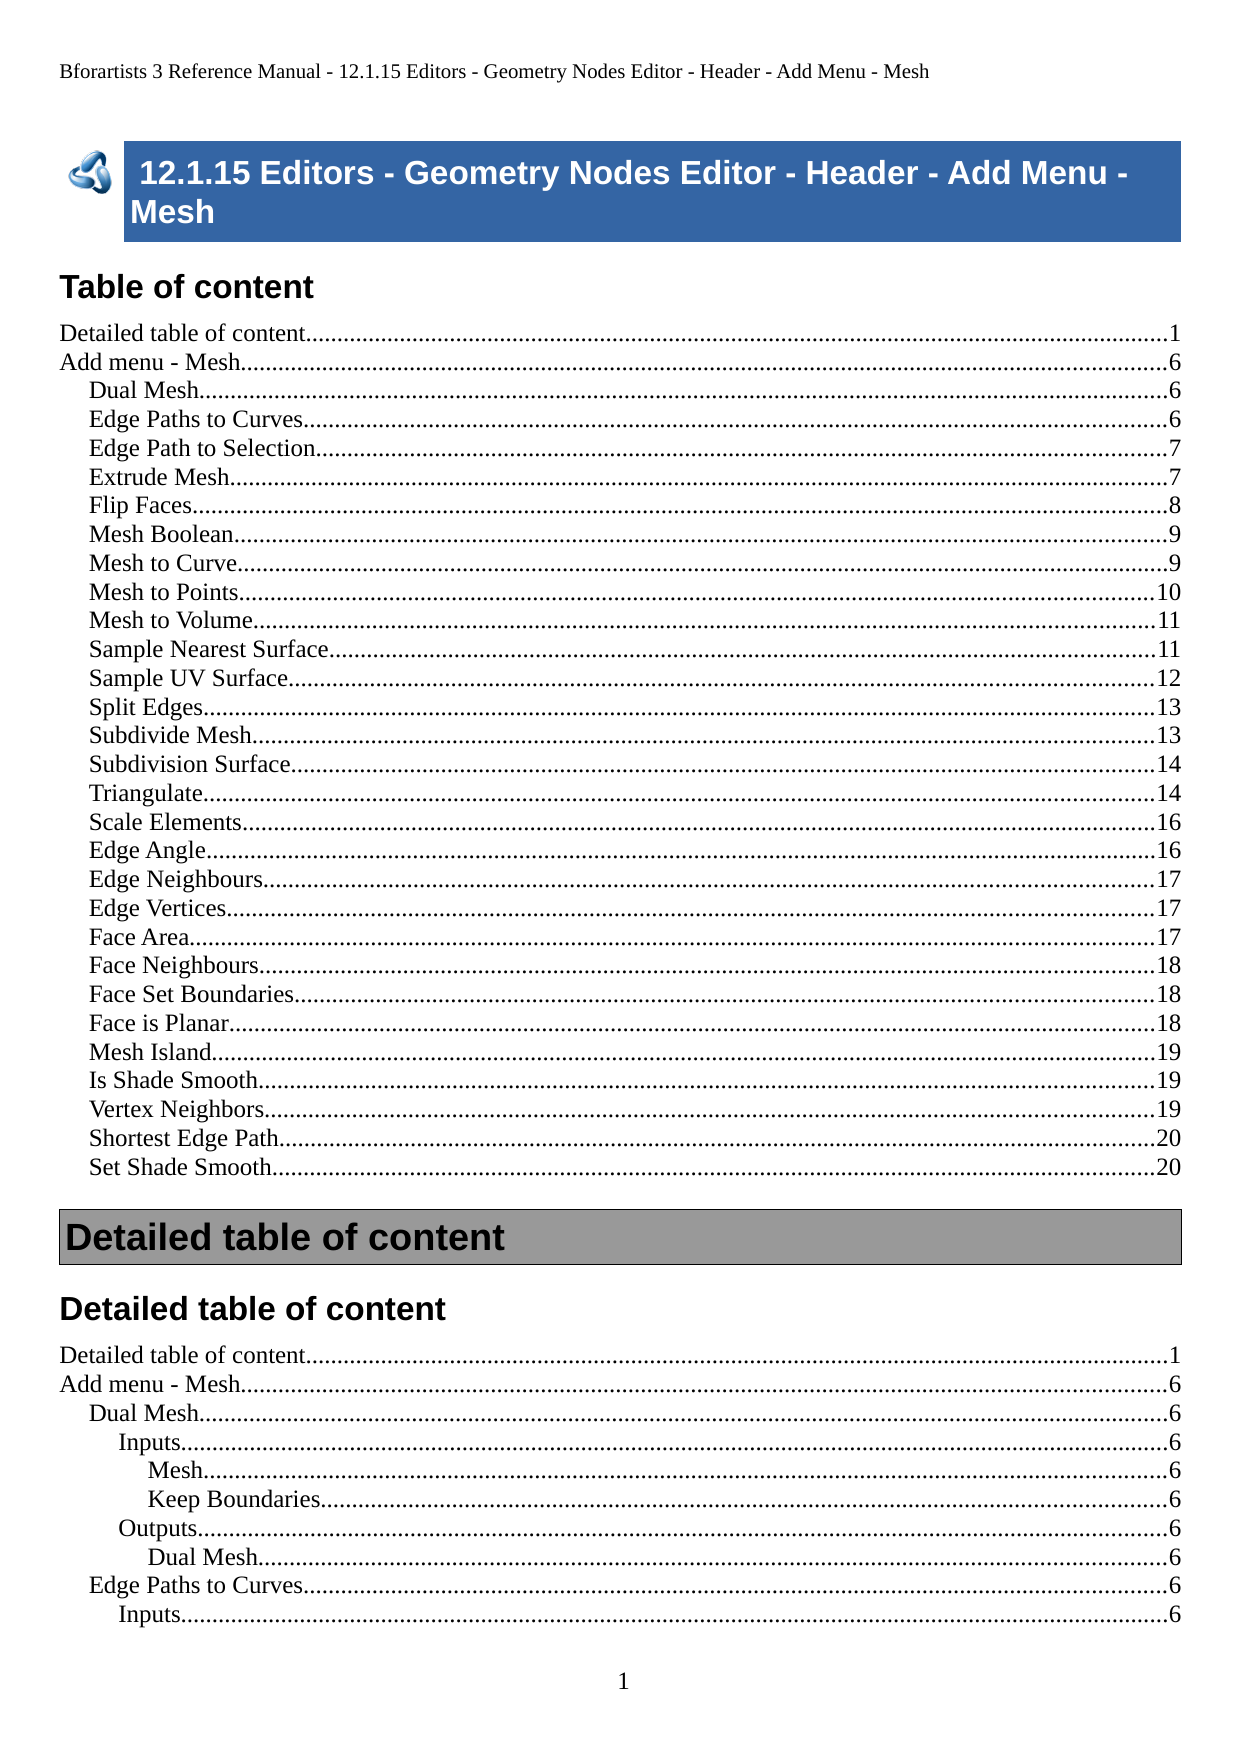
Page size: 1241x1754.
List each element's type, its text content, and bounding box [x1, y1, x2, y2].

picture [65, 147, 114, 197]
text Face Area 17 [88, 922, 1181, 950]
table_header 12.1.15 Editors - Geometry Nodes Editor - Header - Add Menu - Mesh [124, 141, 1181, 242]
text Flip Faces 8 [88, 490, 1181, 519]
text Set Shade Smooth 20 [88, 1152, 1181, 1180]
text Detailed table of content 1 [59, 1340, 1181, 1369]
text Edge Vertices 17 [88, 893, 1181, 922]
text Dual Mesh 6 [88, 1398, 1181, 1427]
text Is Shade Smooth 19 [88, 1065, 1181, 1094]
text Outputs 6 [118, 1513, 1181, 1542]
text Mesh to Volume 11 [88, 605, 1181, 634]
text Mesh 6 [147, 1455, 1181, 1484]
text Subdivision Surface 14 [88, 749, 1181, 778]
text Add menu - Mesh 6 [59, 347, 1181, 375]
text Edge Neighbours 17 [88, 864, 1181, 893]
text Dual Mesh 6 [88, 375, 1181, 404]
text Edge Path to Selection 7 [88, 433, 1181, 462]
subtitle Table of content [59, 267, 1181, 305]
table_header [59, 141, 124, 242]
text Sample UV Surface 12 [88, 663, 1181, 692]
text Face is Planar 18 [88, 1008, 1181, 1037]
text Add menu - Mesh 6 [59, 1369, 1181, 1398]
text Face Set Boundaries 18 [88, 979, 1181, 1008]
subtitle Detailed table of content [59, 1289, 1181, 1328]
text Mesh to Points 10 [88, 577, 1181, 605]
text Mesh to Curve 9 [88, 548, 1181, 577]
text Split Edges 13 [88, 692, 1181, 720]
text Shortest Edge Path 20 [88, 1123, 1181, 1152]
text Extrude Mesh 7 [88, 462, 1181, 490]
text Subdivide Mesh 13 [88, 720, 1181, 749]
text Edge Paths to Curves 6 [88, 1570, 1181, 1599]
text Edge Angle 16 [88, 835, 1181, 864]
text Inputs 6 [118, 1599, 1181, 1628]
text Dual Mesh 6 [147, 1542, 1181, 1570]
text Mesh Boolean 9 [88, 519, 1181, 548]
text Sample Nearest Surface 11 [88, 634, 1181, 663]
text Inputs 6 [118, 1427, 1181, 1455]
text Vertex Neighbors 19 [88, 1094, 1181, 1123]
text Edge Paths to Curves 6 [88, 404, 1181, 433]
text Triangulate 14 [88, 778, 1181, 807]
text Keep Boundaries 6 [147, 1484, 1181, 1513]
text Face Neighbours 18 [88, 950, 1181, 979]
text Scale Elements 16 [88, 807, 1181, 835]
text Detailed table of content 1 [59, 318, 1181, 347]
text Mesh Island 19 [88, 1037, 1181, 1065]
table_header Detailed table of content [60, 1210, 1181, 1264]
